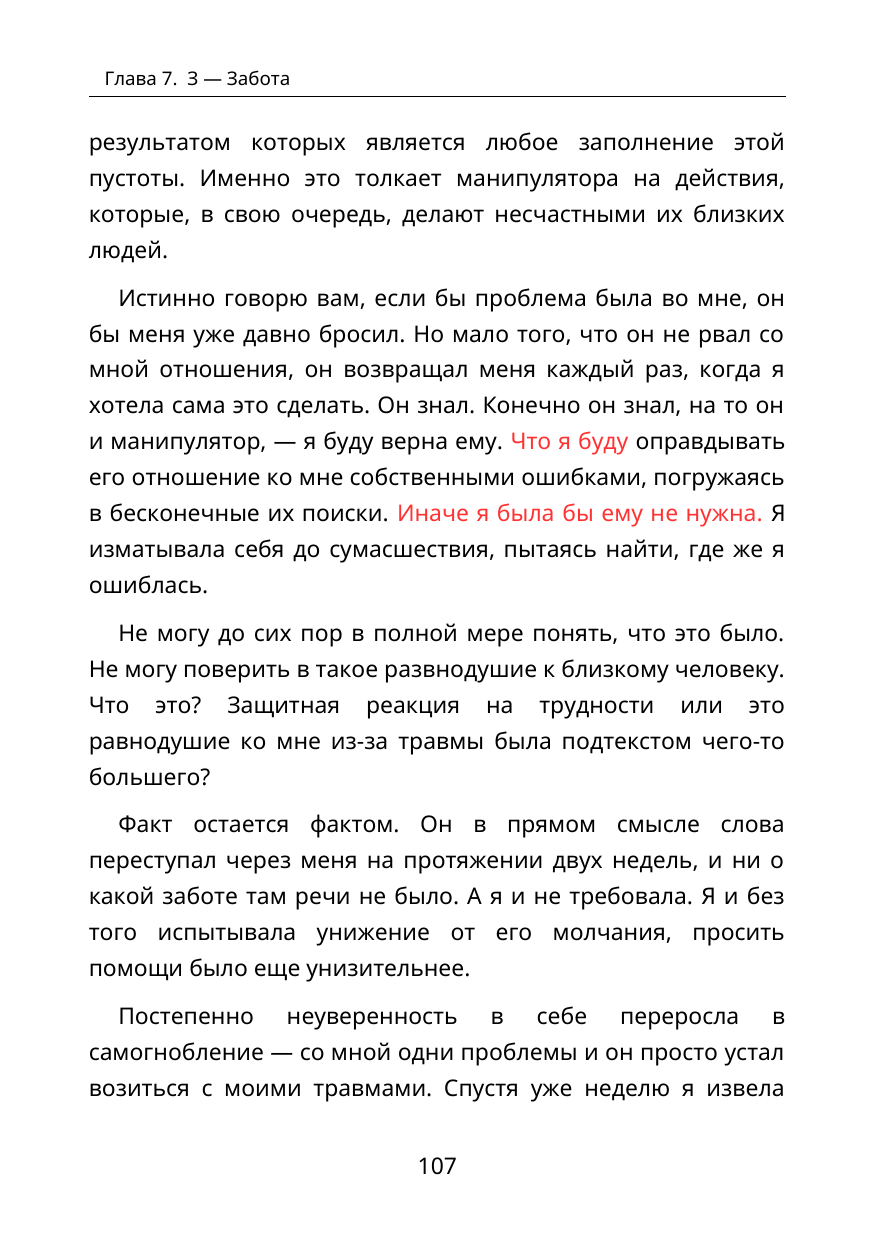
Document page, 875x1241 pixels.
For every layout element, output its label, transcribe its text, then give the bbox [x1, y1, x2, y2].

text Факт остается фактом. Он в прямом смысле слова переступал через меня на протяжении двух недель, и ни о какой заботе там речи не было. А я и не требовала. Я и без того испытывала унижение от его молчания, просить помощи было еще унизительнее. [88, 808, 786, 983]
text Истинно говорю вам, если бы проблема была во мне, он бы меня уже давно бросил. Но мало того, что он не рвал со мной отношения, он возвращал меня каждый раз, когда я хотела сама это сделать. Он знал. Конечно он знал, на то он и манипулятор, — я буду верна ему. Что я буду оправдывать его отношение ко мне собственными ошибками, погружаясь в бесконечные их поиски. Иначе я была бы ему не нужна. Я изматывала себя до сумасшествия, пытаясь найти, где же я ошиблась. [88, 282, 786, 600]
text Не могу до сих пор в полной мере понять, что это было. Не могу поверить в такое развнодушие к близкому человеку. Что это? Защитная реакция на трудности или это равнодушие ко мне из-за травмы была подтекстом чего-то большего? [88, 617, 786, 792]
text Постепенно неуверенность в себе переросла в самогнобление — со мной одни проблемы и он просто устал возиться с моими травмами. Спустя уже неделю я извела [88, 1000, 786, 1103]
text результатом которых является любое заполнение этой пустоты. Именно это толкает манипулятора на действия, которые, в свою очередь, делают несчастными их близких людей. [88, 126, 786, 265]
